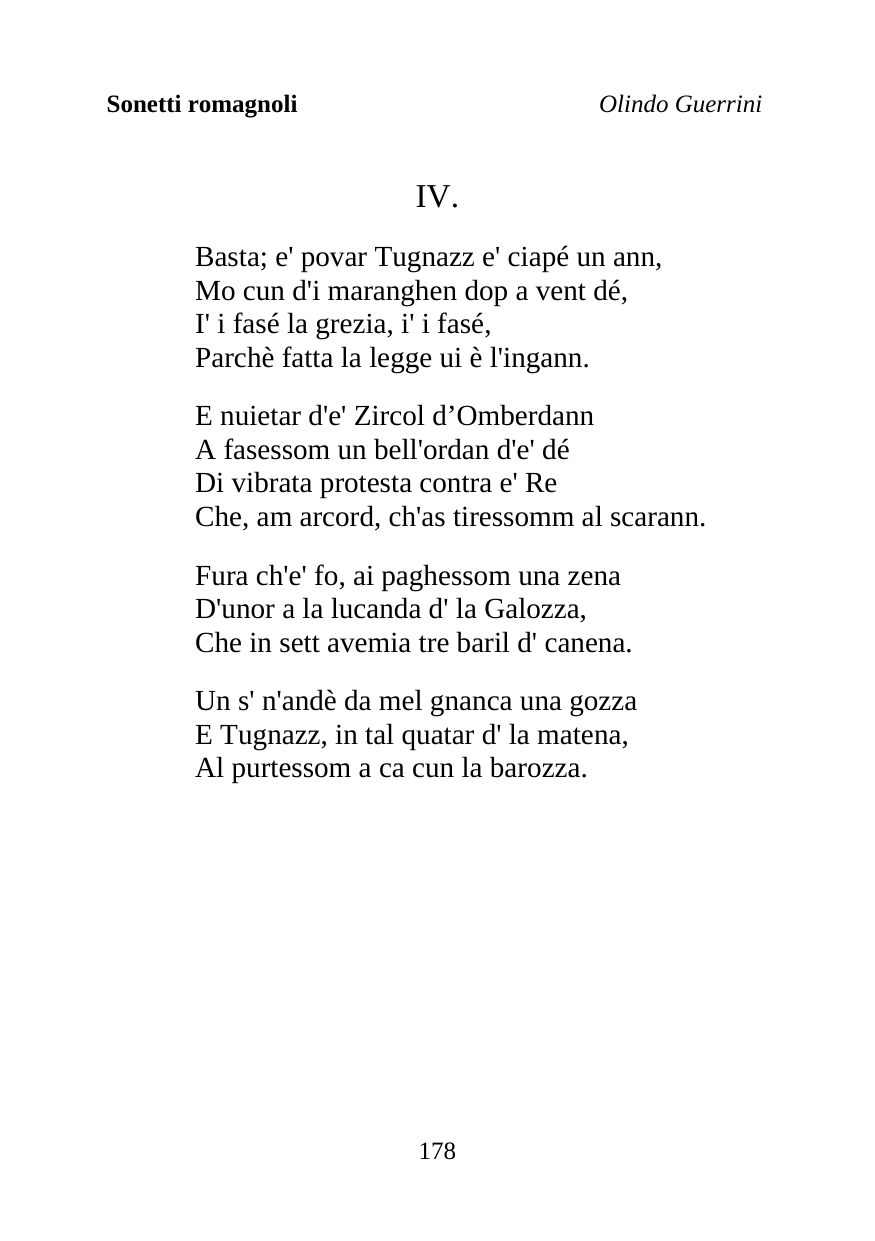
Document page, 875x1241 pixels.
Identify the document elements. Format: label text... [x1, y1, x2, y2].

subtitle IV. [106, 176, 768, 214]
text Fura ch'e' fo, ai paghessom una zena D'unor a la lucanda d' la Galozza, Che in sett avemia tre baril d' canena. [195, 558, 768, 658]
text Basta; e' povar Tugnazz e' ciapé un ann, Mo cun d'i maranghen dop a vent dé, I' i fasé la grezia, i' i fasé, Parchè fatta la legge ui è l'ingann. [195, 239, 768, 373]
text Un s' n'andè da mel gnanca una gozza E Tugnazz, in tal quatar d' la matena, Al purtessom a ca cun la barozza. [195, 683, 768, 784]
text E nuietar d'e' Zircol d’Omberdann A fasessom un bell'ordan d'e' dé Di vibrata protesta contra e' Re Che, am arcord, ch'as tiressomm al scarann. [195, 398, 768, 533]
